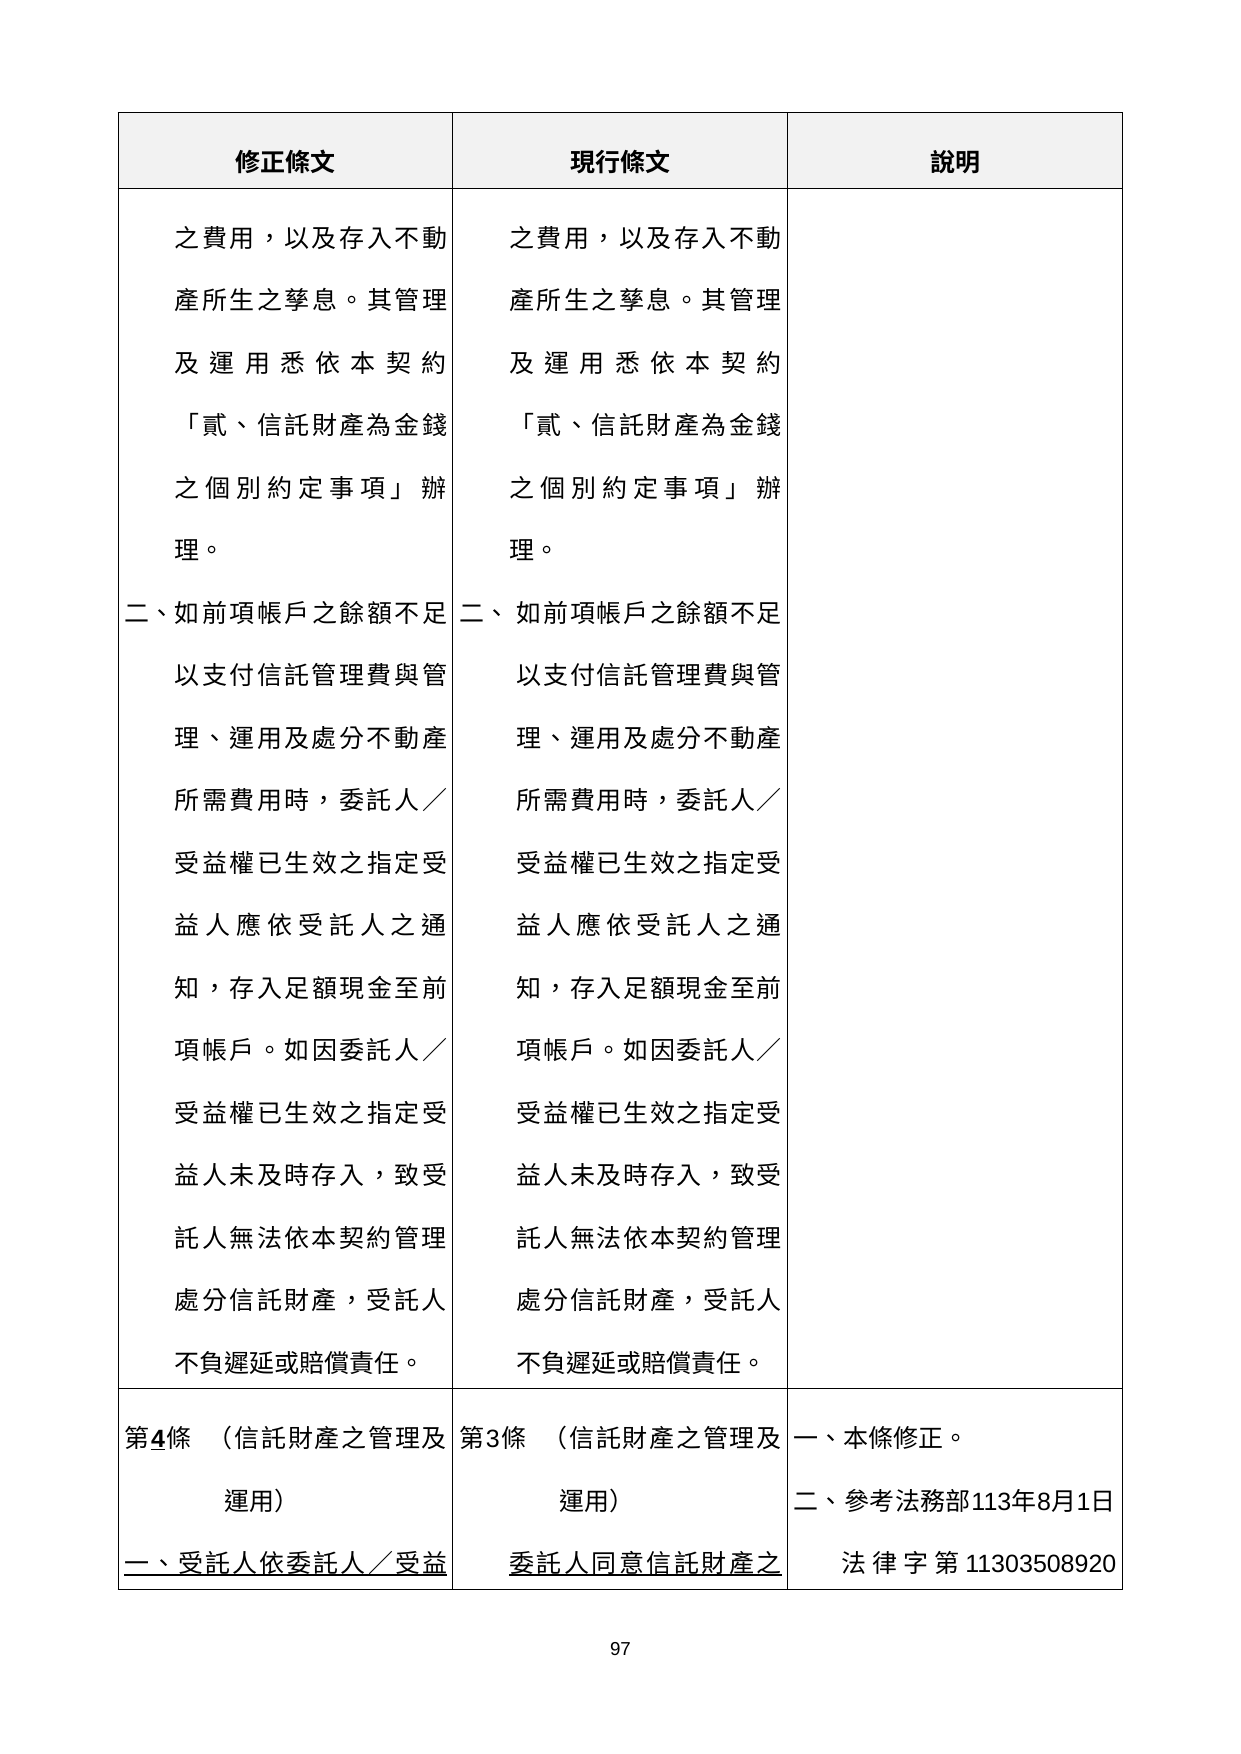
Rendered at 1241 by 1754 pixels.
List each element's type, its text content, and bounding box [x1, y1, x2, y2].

table_cell 第4條 （信託財產之管理及運用） 一、受託人依委託人／受益 [119, 1389, 452, 1588]
table_header 說明 [788, 113, 1122, 188]
table_header 修正條文 [119, 113, 452, 188]
table_cell 一、本條修正。 二、參考法務部113年8月1日法律字第11303508920 [788, 1389, 1122, 1588]
table_cell [788, 189, 1122, 1388]
table_cell 第3條 （信託財產之管理及運用） 委託人同意信託財產之 [453, 1389, 787, 1588]
table_cell 之費用，以及存入不動產所生之孳息。其管理及運用悉依本契約「貳、信託財產為金錢之個別約定事項」辦理。 二、 如前項帳戶之餘額不足以支付信託管理費與管理、運用及處分不動產所需費用時，委託人／受益權已生效之指定受益人應依受託人之通知，存入足額現金至前項帳戶。如因委託人／受益權已生效之指定受益人未及時存入，致受託人無法依本契約管理處分信託財產，受託人不負遲延或賠償責任。 [453, 189, 787, 1388]
table_cell 之費用，以及存入不動產所生之孳息。其管理及運用悉依本契約「貳、信託財產為金錢之個別約定事項」辦理。 二、 如前項帳戶之餘額不足以支付信託管理費與管理、運用及處分不動產所需費用時，委託人／受益權已生效之指定受益人應依受託人之通知，存入足額現金至前項帳戶。如因委託人／受益權已生效之指定受益人未及時存入，致受託人無法依本契約管理處分信託財產，受託人不負遲延或賠償責任。 [119, 189, 452, 1388]
table_header 現行條文 [453, 113, 787, 188]
